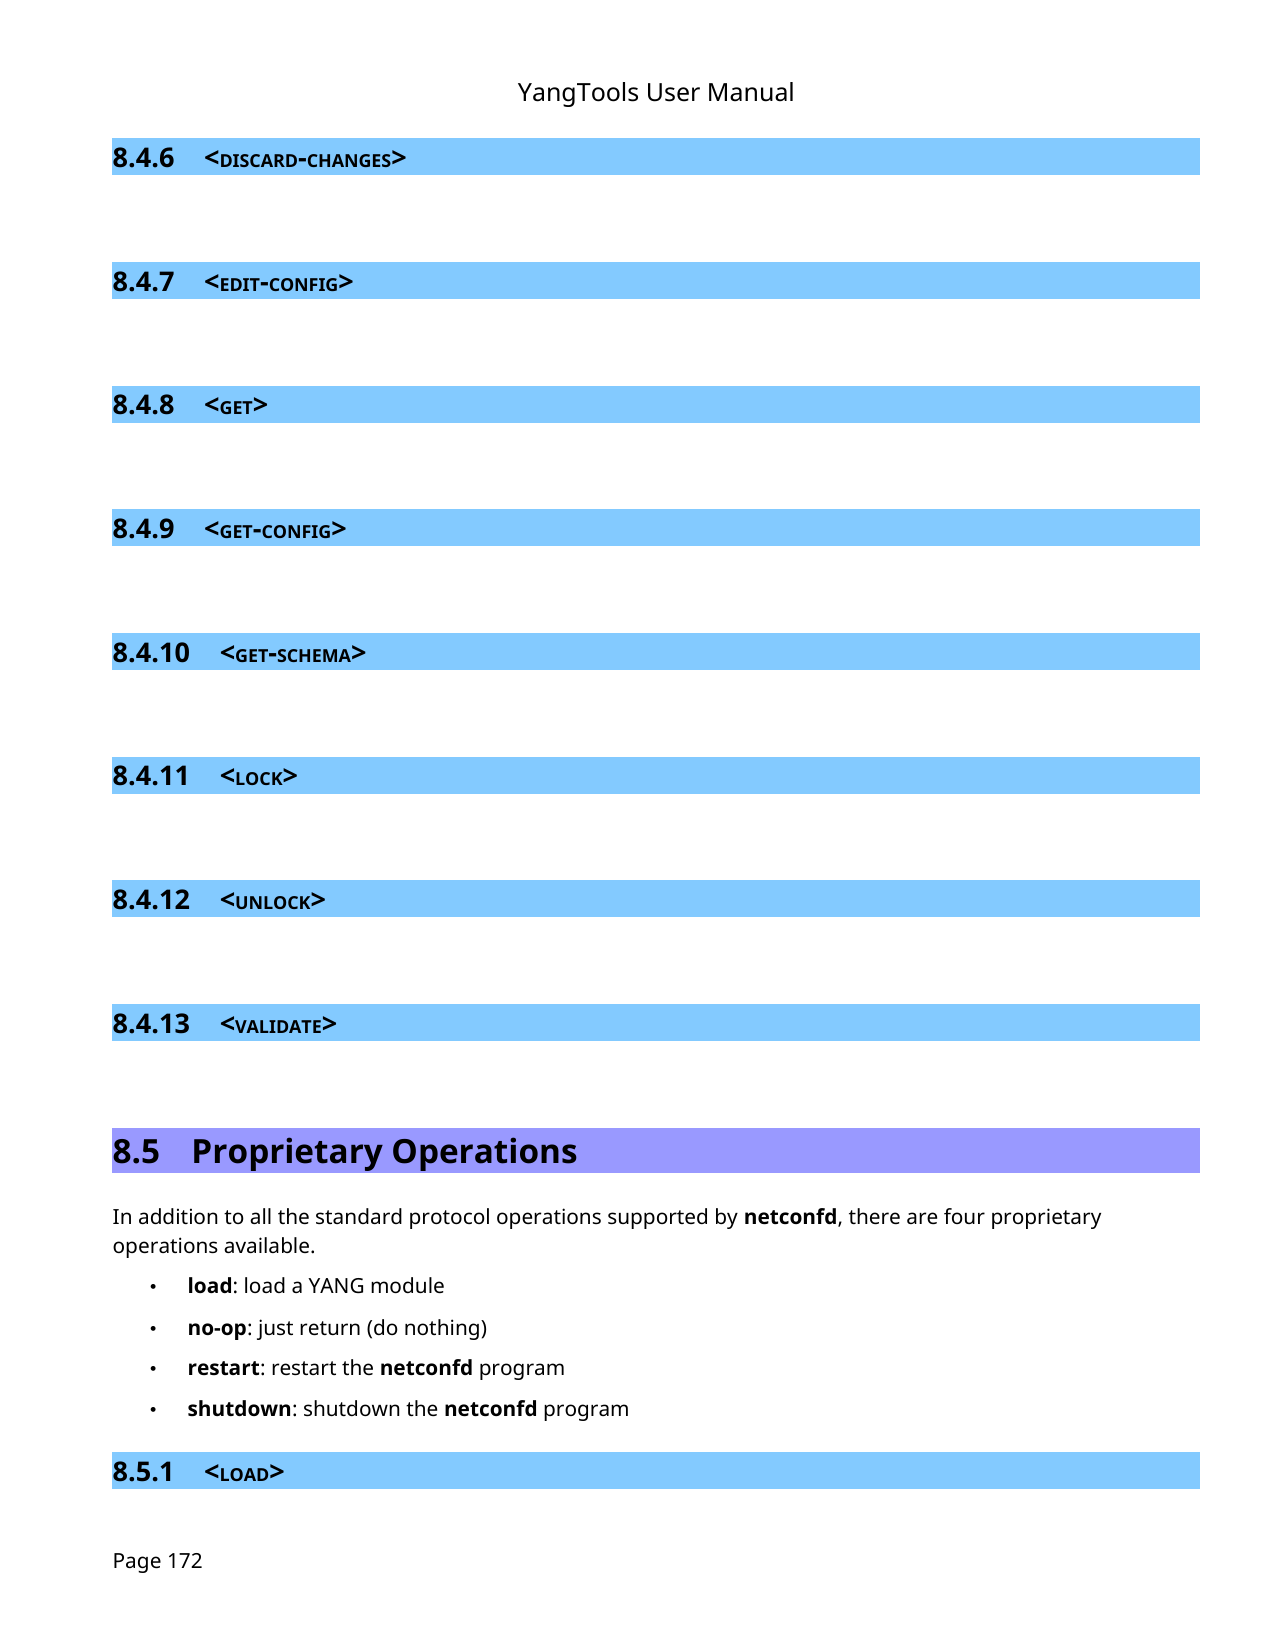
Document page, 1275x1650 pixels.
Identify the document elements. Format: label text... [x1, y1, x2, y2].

list load: load a YANG module [150, 1272, 1200, 1300]
subtitle <edit-config> [112, 262, 1200, 299]
subtitle <validate> [112, 1004, 1200, 1041]
list restart: restart the netconfd program [150, 1353, 1200, 1382]
subtitle <unlock> [112, 880, 1200, 917]
subtitle <get-schema> [112, 633, 1200, 670]
subtitle <lock> [112, 757, 1200, 794]
list no-op: just return (do nothing) [150, 1313, 1200, 1341]
subtitle <get-config> [112, 509, 1200, 546]
subtitle <discard-changes> [112, 138, 1200, 175]
subtitle Proprietary Operations [112, 1128, 1200, 1173]
list shutdown: shutdown the netconfd program [150, 1394, 1200, 1423]
subtitle <load> [112, 1452, 1200, 1489]
subtitle <get> [112, 386, 1200, 423]
text In addition to all the standard protocol operations supported by netconfd, there are four proprietary operations available. [112, 1202, 1200, 1259]
